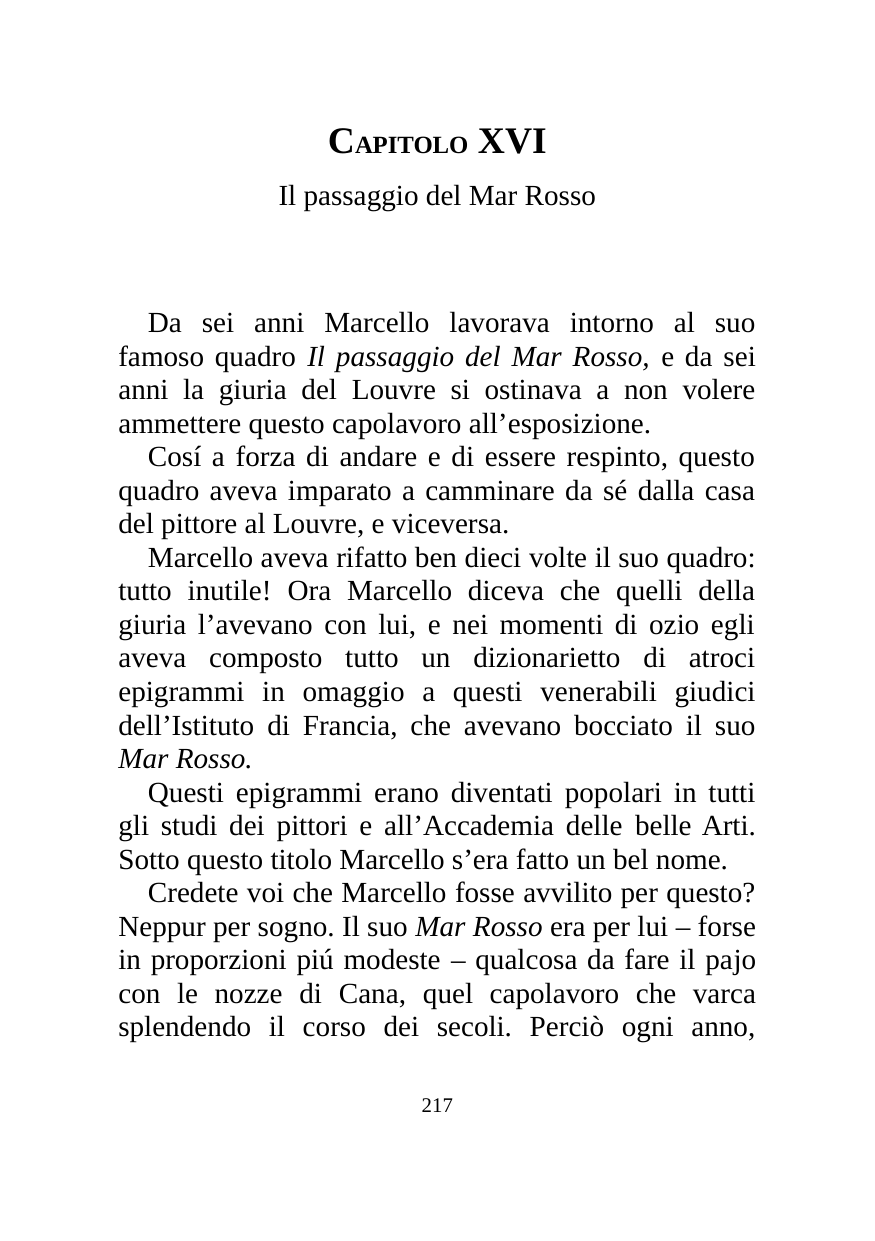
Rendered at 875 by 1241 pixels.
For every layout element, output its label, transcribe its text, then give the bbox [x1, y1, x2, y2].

subtitle Capitolo XVI Il passaggio del Mar Rosso [118, 118, 756, 212]
text Da sei anni Marcello lavorava intorno al suo famoso quadro Il passaggio del Mar Rosso, e da sei anni la giuria del Louvre si ostinava a non volere ammettere questo capolavoro all’esposizione. [118, 305, 756, 439]
text Credete voi che Marcello fosse avvilito per questo? Neppur per sogno. Il suo Mar Rosso era per lui ‒ forse in proporzioni piú modeste ‒ qualcosa da fare il pajo con le nozze di Cana, quel capolavoro che varca splendendo il corso dei secoli. Perciò ogni anno, [118, 875, 756, 1043]
text Cosí a forza di andare e di essere respinto, questo quadro aveva imparato a camminare da sé dalla casa del pittore al Louvre, e viceversa. [118, 439, 756, 540]
text Marcello aveva rifatto ben dieci volte il suo quadro: tutto inutile! Ora Marcello diceva che quelli della giuria l’avevano con lui, e nei momenti di ozio egli aveva composto tutto un dizionarietto di atroci epigrammi in omaggio a questi venerabili giudici dell’Istituto di Francia, che avevano bocciato il suo Mar Rosso. [118, 540, 756, 775]
text Questi epigrammi erano diventati popolari in tutti gli studi dei pittori e all’Accademia delle belle Arti. Sotto questo titolo Marcello s’era fatto un bel nome. [118, 775, 756, 875]
